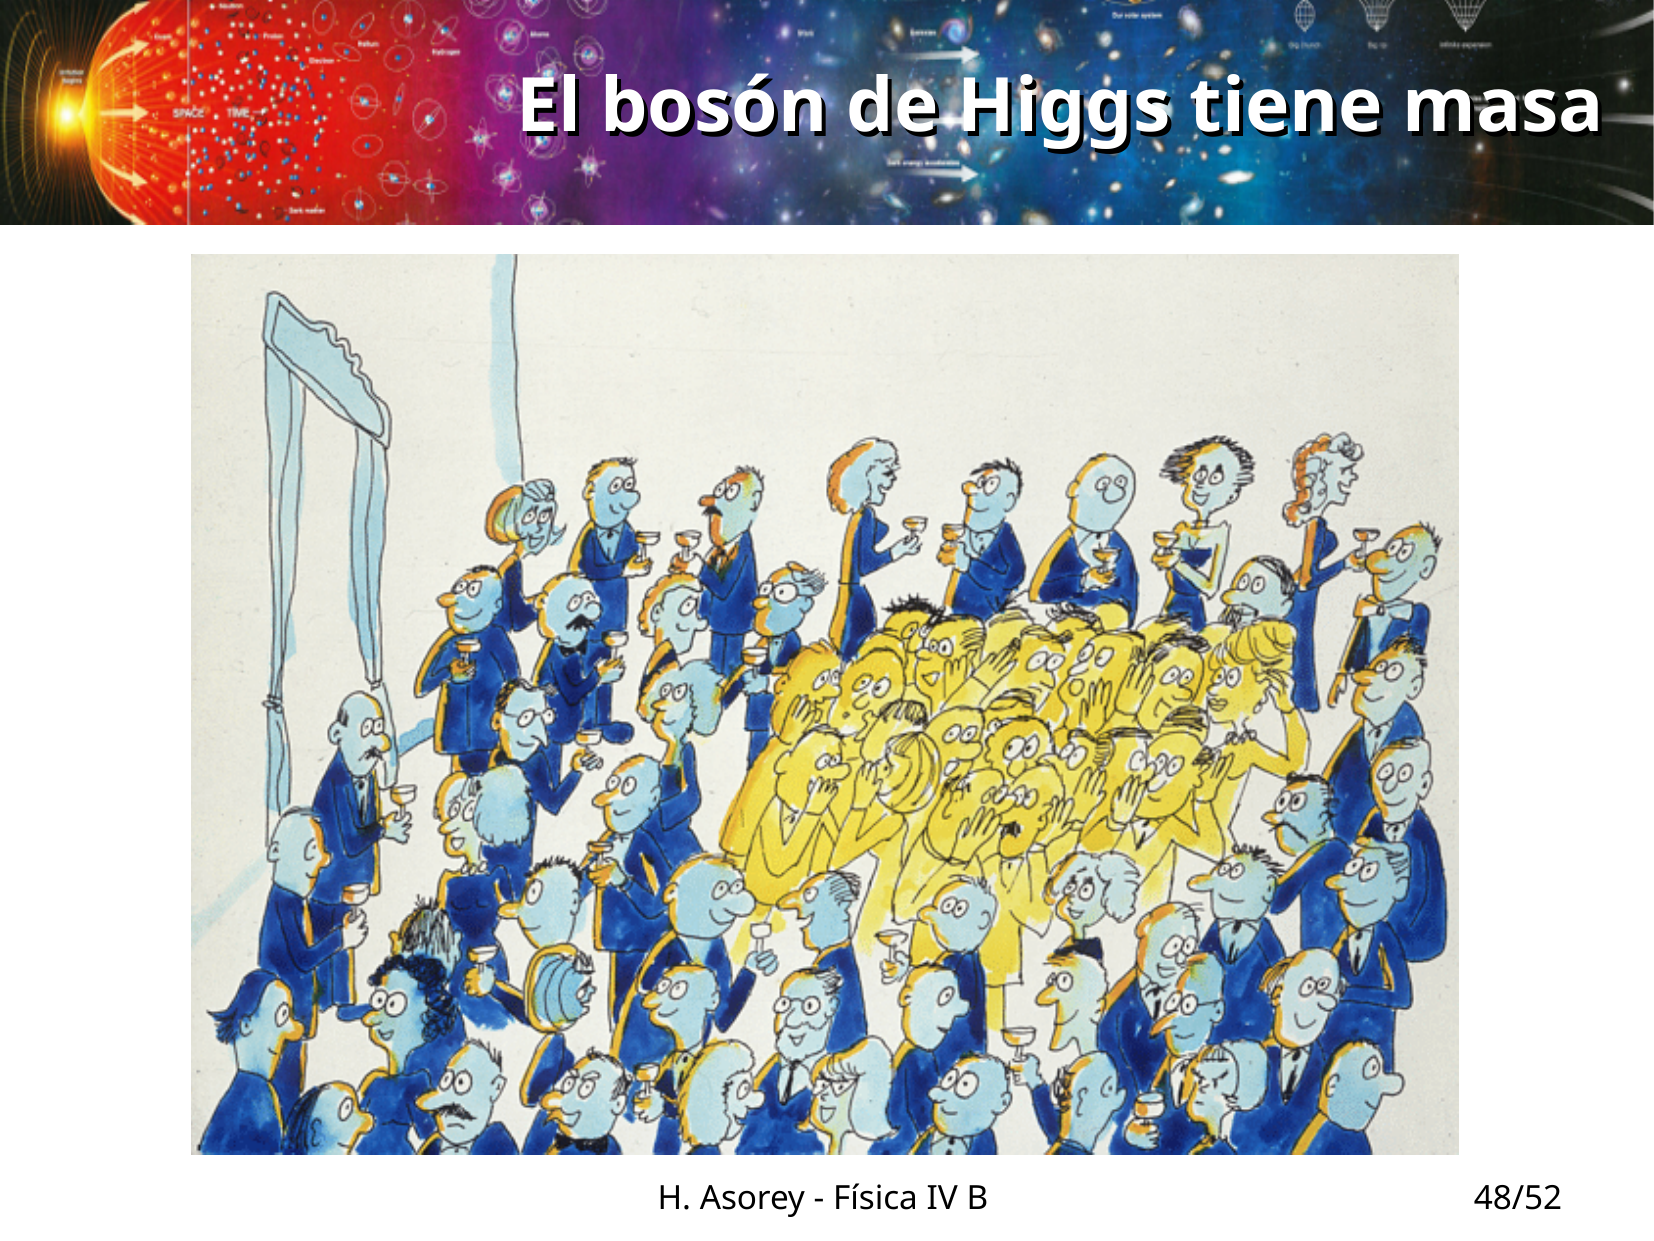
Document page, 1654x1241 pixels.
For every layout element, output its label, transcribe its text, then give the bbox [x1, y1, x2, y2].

picture [191, 254, 1459, 1156]
title El bosón de Higgs tiene masa [45, 15, 1606, 191]
picture [0, 0, 1654, 225]
